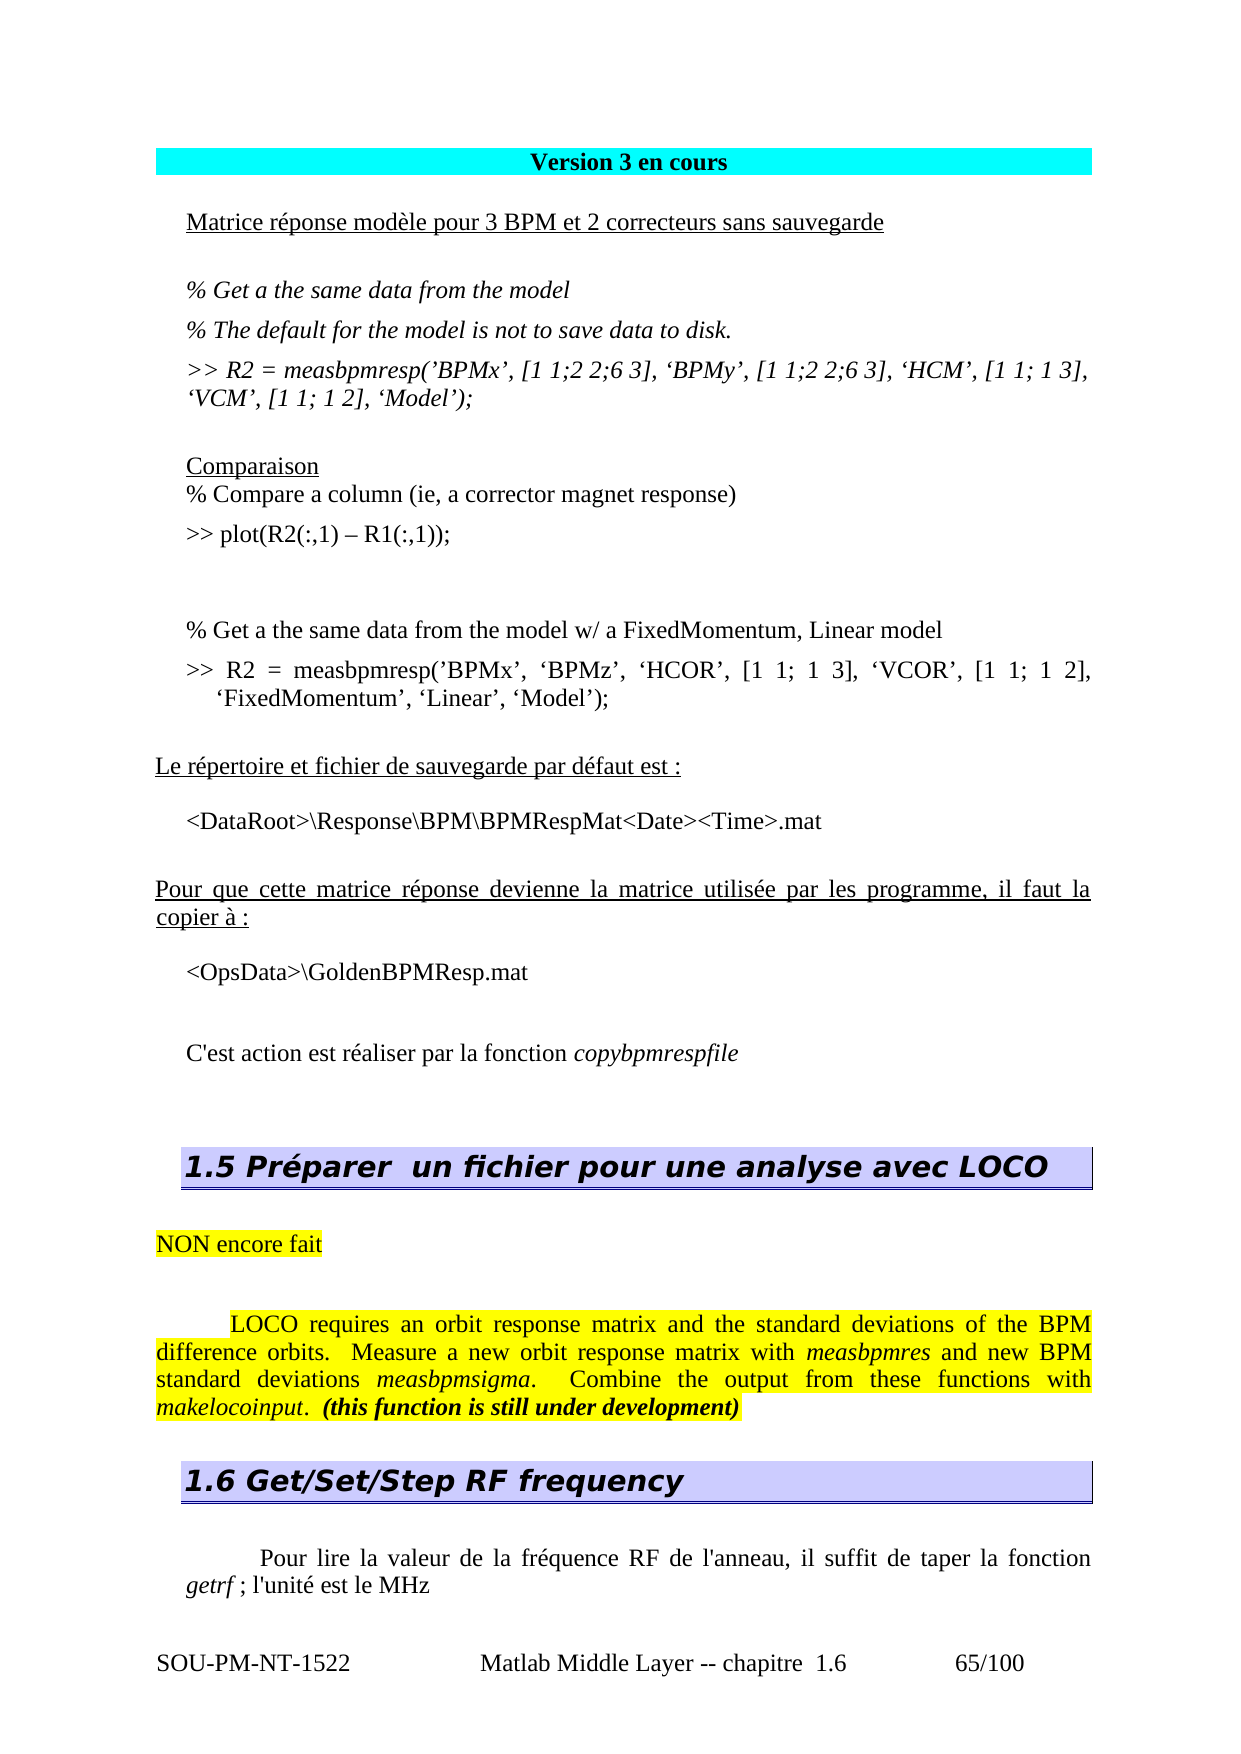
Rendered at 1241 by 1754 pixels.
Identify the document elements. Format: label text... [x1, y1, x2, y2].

text Le répertoire et fichier de sauvegarde par défaut est : [155, 752, 1092, 780]
text % Get a the same data from the model [186, 276, 1092, 303]
text >> R2 = measbpmresp(’BPMx’, ‘BPMz’, ‘HCOR’, [1 1; 1 3], ‘VCOR’, [1 1; 1 2], ‘FixedMomentum’, ‘Linear’, ‘Model’); [186, 656, 1092, 712]
text >> plot(R2(:,1) – R1(:,1)); [186, 520, 1092, 548]
subtitle Préparer un fichier pour une analyse avec LOCO [181, 1147, 1092, 1187]
subtitle Get/Set/Step RF frequency [181, 1461, 1092, 1501]
text <OpsData>\GoldenBPMResp.mat [186, 958, 1092, 986]
text % The default for the model is not to save data to disk. [186, 316, 1092, 344]
text % Compare a column (ie, a corrector magnet response) [186, 480, 1092, 507]
text % Get a the same data from the model w/ a FixedMomentum, Linear model [186, 616, 1092, 644]
text Pour lire la valeur de la fréquence RF de l'anneau, il suffit de taper la fonction getrf ; l'unité est le MHz [186, 1544, 1092, 1599]
text C'est action est réaliser par la fonction copybpmrespfile [186, 1039, 1092, 1067]
text Matrice réponse modèle pour 3 BPM et 2 correcteurs sans sauvegarde [156, 208, 1092, 236]
text Pour que cette matrice réponse devienne la matrice utilisée par les programme, il faut la copier à : [155, 875, 1092, 931]
text LOCO requires an orbit response matrix and the standard deviations of the BPM difference orbits. Measure a new orbit response matrix with measbpmres and new BPM standard deviations measbpmsigma. Combine the output from these functions with makelocoinput. (this function is still under development) [156, 1310, 1092, 1421]
text NON encore fait [156, 1230, 1092, 1257]
text >> R2 = measbpmresp(’BPMx’, [1 1;2 2;6 3], ‘BPMy’, [1 1;2 2;6 3], ‘HCM’, [1 1; 1 3], ‘VCM’, [1 1; 1 2], ‘Model’); [186, 356, 1092, 412]
list Comparaison [156, 452, 1092, 480]
text <DataRoot>\Response\BPM\BPMRespMat<Date><Time>.mat [186, 807, 1092, 835]
